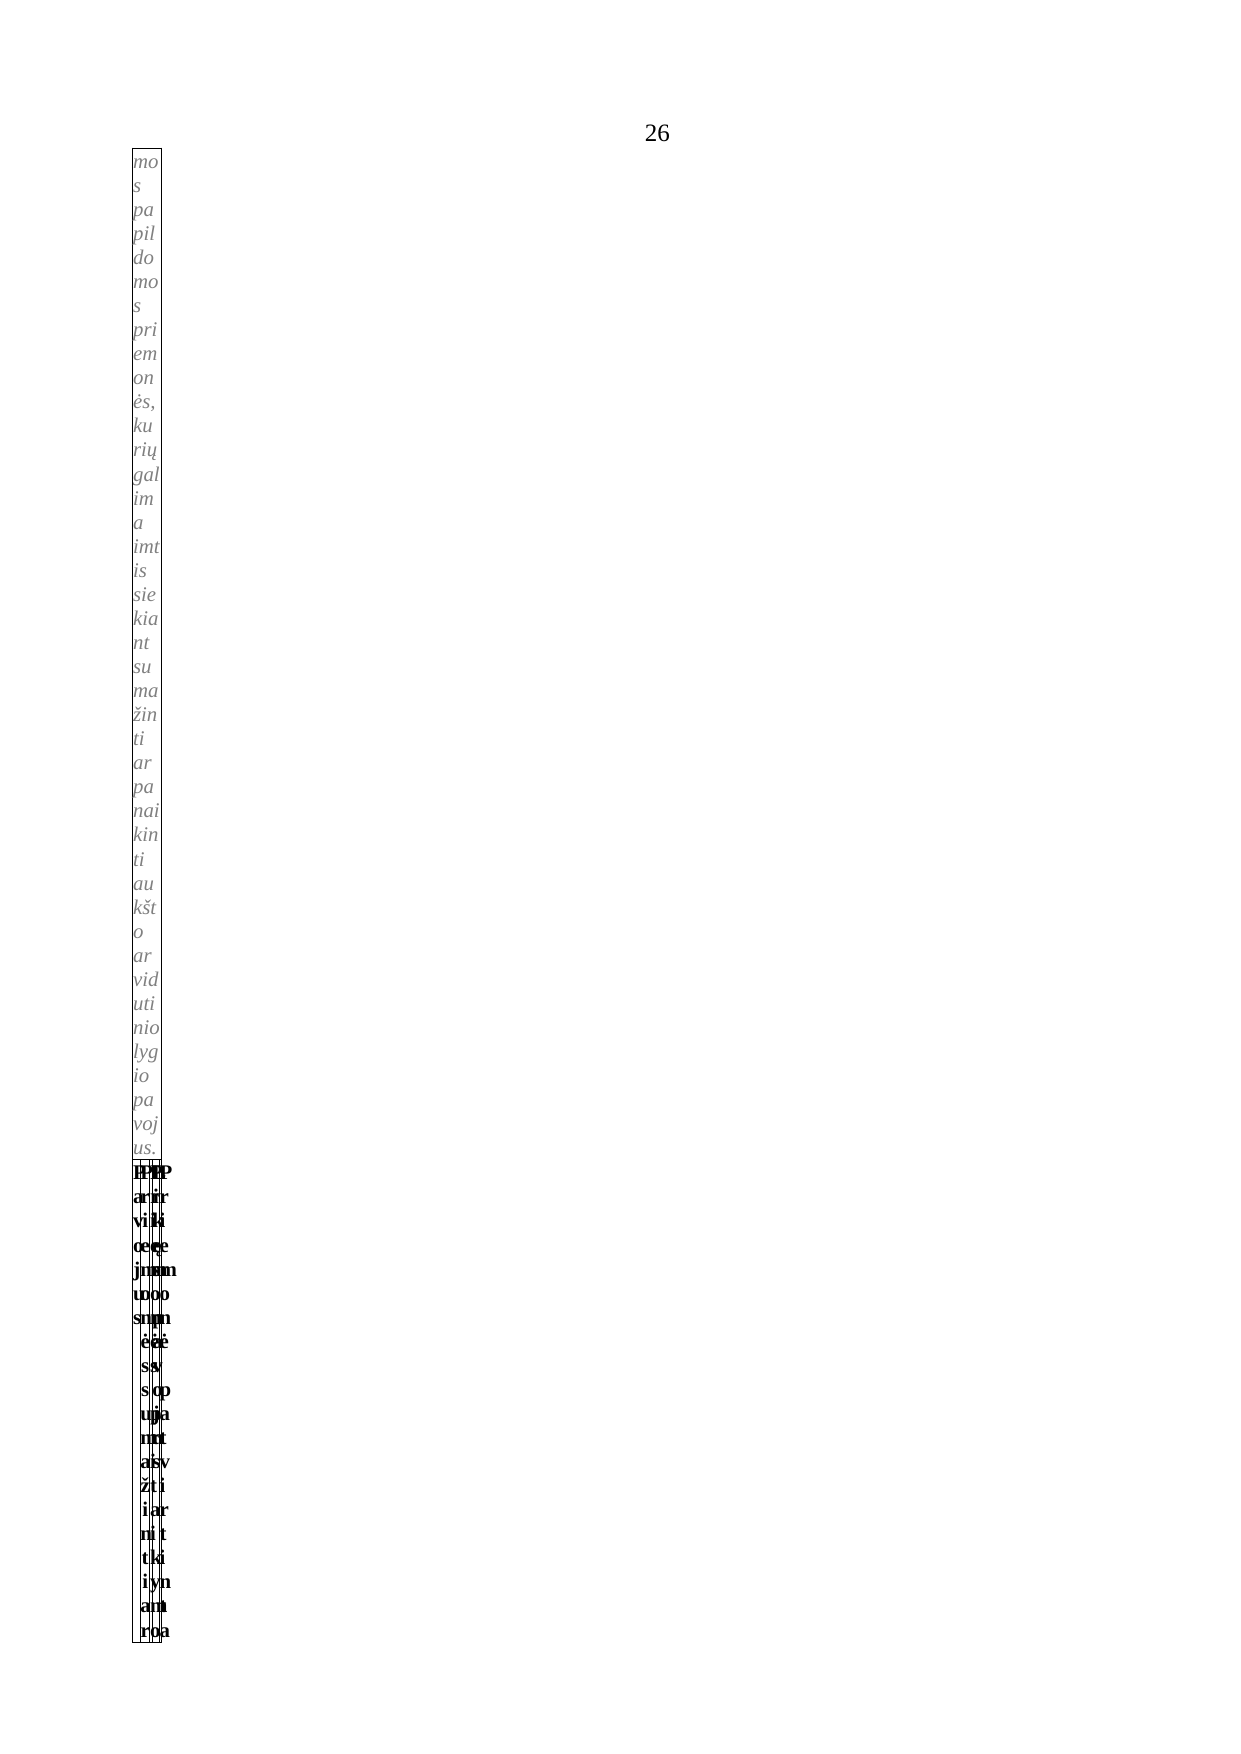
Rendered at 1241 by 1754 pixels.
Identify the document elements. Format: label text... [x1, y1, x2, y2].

table_cell Pavojus [133, 1218, 140, 1299]
table_cell Pavojus [133, 1179, 140, 1223]
table_cell Pavojus [133, 1291, 140, 1642]
table_cell mos papildomos priemonės, kurių galima imtis siekiant sumažinti ar panaikinti aukšto ar vidutinio lygio pavojus. [133, 149, 161, 1159]
